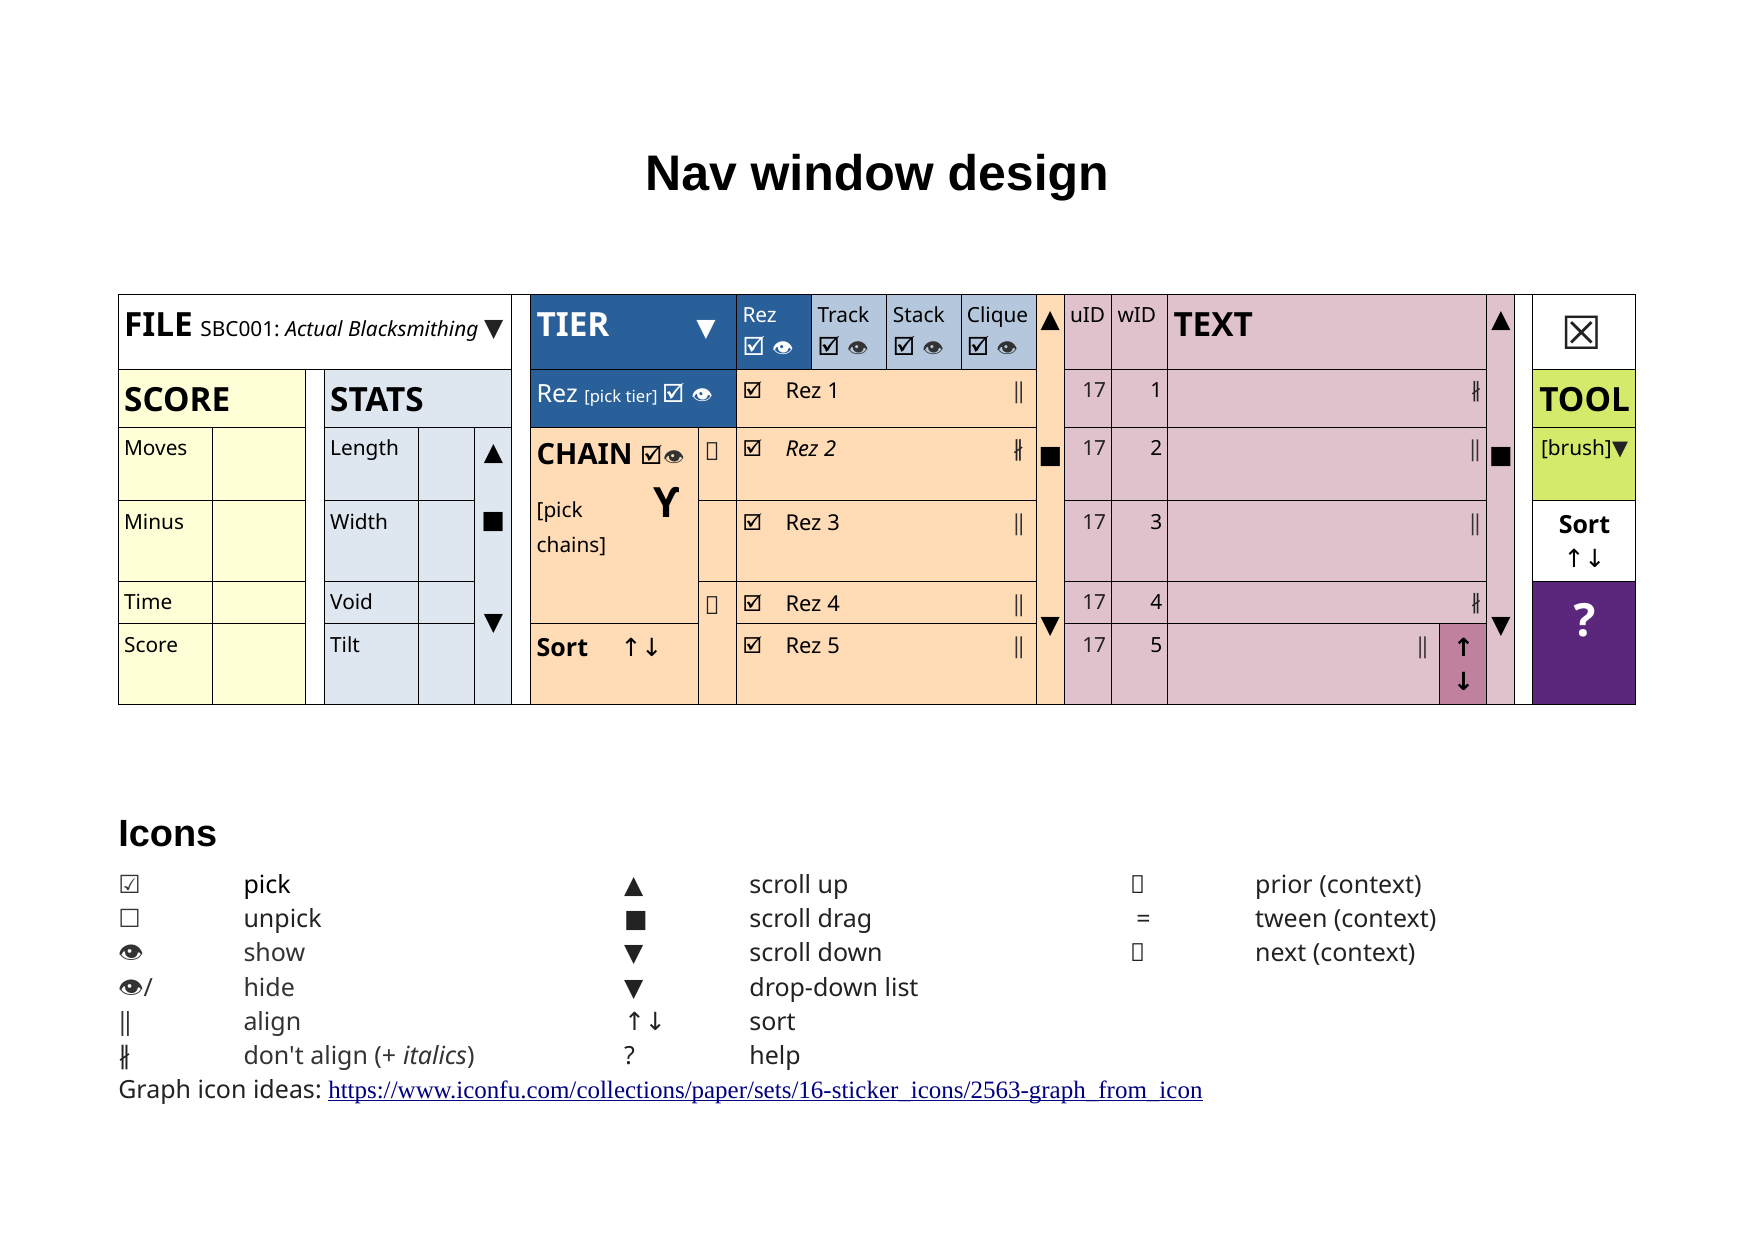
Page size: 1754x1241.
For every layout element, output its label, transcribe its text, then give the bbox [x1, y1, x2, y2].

table_cell ⏫ [699, 428, 736, 500]
table_header Rez  👁 [737, 295, 811, 369]
text ▲ scroll up [624, 867, 1130, 901]
text ■ scroll drag [624, 901, 1130, 935]
table_header TIER ▼ [531, 295, 736, 369]
table_header [1515, 295, 1532, 704]
table_cell ⏬ [699, 582, 736, 704]
text ☐ unpick [118, 901, 624, 935]
text = tween (context) [1130, 901, 1636, 935]
subtitle Icons [118, 811, 1636, 854]
table_cell CHAIN 👁 [pick Ƴ chains] [531, 428, 698, 623]
table_cell  Rez 3 ‖ [737, 501, 1036, 581]
text ⏬ next (context) [1130, 935, 1636, 969]
text ∦ don't align (+ italics) [118, 1037, 624, 1071]
table_cell ‖ [1168, 501, 1486, 581]
text ☑ pick [118, 867, 624, 901]
text 👁 show [118, 935, 624, 969]
table_cell ‖ [1168, 624, 1439, 704]
table_header FILE SBC001: Actual Blacksmithing ▼ [119, 295, 511, 369]
table_header Stack  👁 [887, 295, 961, 369]
table_cell 17 [1065, 582, 1111, 623]
table_cell [699, 501, 736, 581]
table_cell ‖ [1168, 428, 1486, 500]
title Nav window design [118, 143, 1636, 201]
table_cell 17 [1065, 501, 1111, 581]
table_header Clique  👁 [962, 295, 1036, 369]
table_cell Sort ↑↓ [531, 624, 698, 704]
table_cell 5 [1112, 624, 1167, 704]
table_cell  Rez 2 ∦ [737, 428, 1036, 500]
table_cell ? [1533, 582, 1635, 704]
text 👁/ hide [118, 969, 624, 1003]
table_cell 17 [1065, 428, 1111, 500]
table_cell [213, 582, 305, 623]
text Graph icon ideas: https://www.iconfu.com/collections/paper/sets/16-sticker_icons/2563-graph_from_icon [118, 1071, 1636, 1105]
table_cell [419, 582, 474, 623]
table_cell Width [325, 501, 418, 581]
table_cell 1 [1112, 370, 1167, 427]
text ▼ drop-down list [624, 969, 1130, 1003]
table_cell [213, 501, 305, 581]
table_cell 17 [1065, 624, 1111, 704]
table_cell [213, 428, 305, 500]
table_cell [419, 501, 474, 581]
table_cell 2 [1112, 428, 1167, 500]
table_cell  Rez 5 ‖ [737, 624, 1036, 704]
table_header ☒ [1533, 295, 1635, 369]
text ‖ align [118, 1003, 624, 1037]
table_header [512, 295, 530, 704]
table_cell Sort ↑↓ [1533, 501, 1635, 581]
text ↑↓ sort [624, 1003, 1130, 1037]
table_cell Tilt [325, 624, 418, 704]
table_header TEXT [1168, 295, 1486, 369]
table_cell [306, 370, 324, 704]
table_header Track  👁 [812, 295, 886, 369]
table_cell [brush]▼ [1533, 428, 1635, 500]
table_cell SCORE [119, 370, 305, 427]
table_cell ∦ [1168, 370, 1486, 427]
text ⏫ prior (context) [1130, 867, 1636, 901]
table_cell ∦ [1168, 582, 1486, 623]
table_header uID [1065, 295, 1111, 369]
table_cell 3 [1112, 501, 1167, 581]
table_cell ↑↓ [1440, 624, 1486, 704]
table_cell  Rez 4 ‖ [737, 582, 1036, 623]
table_cell Moves [119, 428, 212, 500]
table_header ▲ ■ ▼ [1487, 295, 1514, 704]
table_cell Void [325, 582, 418, 623]
table_cell  Rez 1 ‖ [737, 370, 1036, 427]
table_cell Minus [119, 501, 212, 581]
text ? help [624, 1037, 1130, 1071]
table_cell Rez [pick tier]  👁 [531, 370, 736, 427]
table_cell STATS [325, 370, 511, 427]
table_header wID [1112, 295, 1167, 369]
table_cell [213, 624, 305, 704]
table_cell TOOL [1533, 370, 1635, 427]
table_cell Time [119, 582, 212, 623]
table_cell [419, 428, 474, 500]
text ▼ scroll down [624, 935, 1130, 969]
table_cell [419, 624, 474, 704]
table_cell Score [119, 624, 212, 704]
table_cell Length [325, 428, 418, 500]
table_cell ▲ ■ ▼ [475, 428, 511, 704]
table_cell 4 [1112, 582, 1167, 623]
table_cell 17 [1065, 370, 1111, 427]
table_header ▲ ■ ▼ [1037, 295, 1064, 704]
